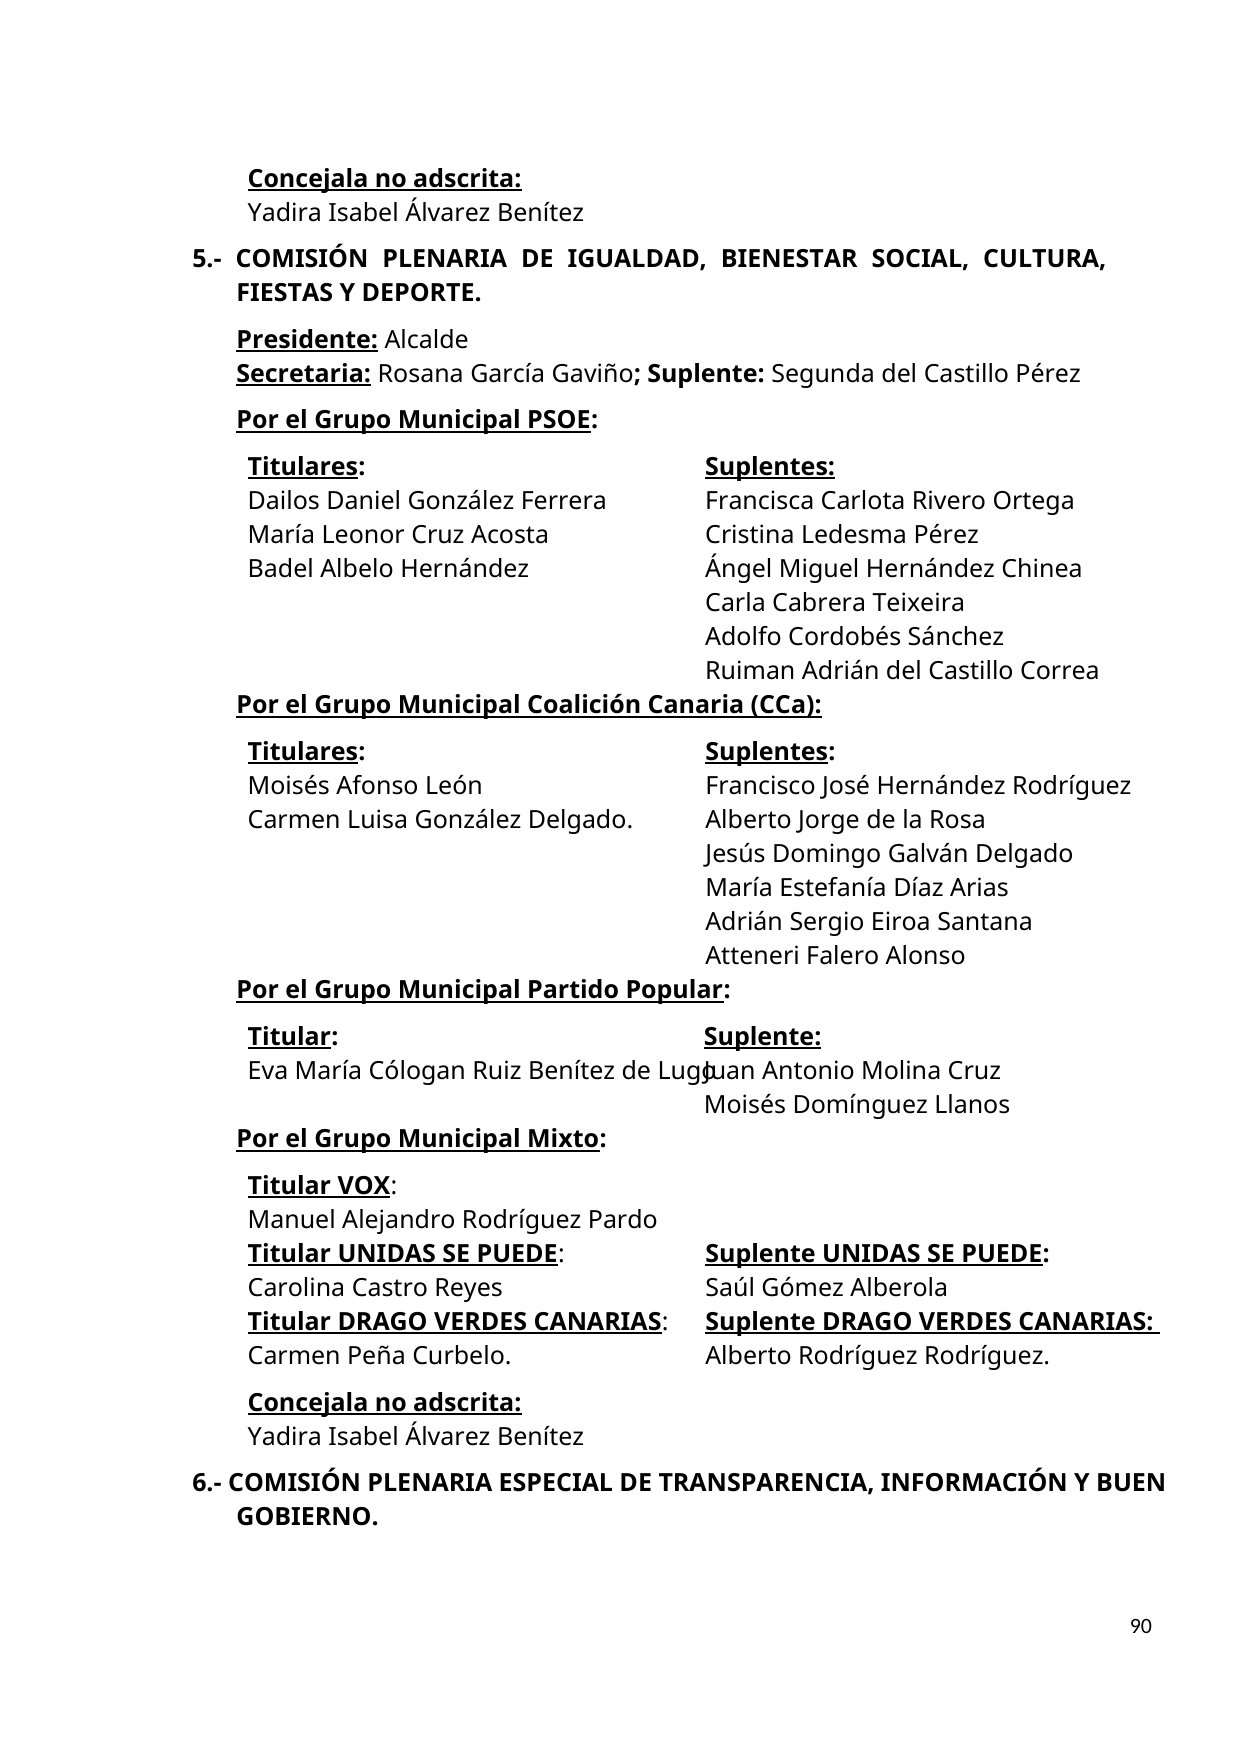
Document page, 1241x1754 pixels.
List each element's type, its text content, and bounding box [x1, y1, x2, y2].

table_header [694, 148, 1152, 228]
text Secretaria: Rosana García Gaviño; Suplente: Segunda del Castillo Pérez [236, 356, 1107, 389]
text Por el Grupo Municipal Mixto: [236, 1121, 1211, 1155]
table_header Titular VOX: Manuel Alejandro Rodríguez Pardo Titular UNIDAS SE PUEDE: Carolina Castro Reyes Titular DRAGO VERDES CANARIAS: Carmen Peña Curbelo. Concejala no adscrita: Yadira Isabel Álvarez Benítez [236, 1168, 694, 1452]
table_header Suplente: Juan Antonio Molina Cruz Moisés Domínguez Llanos [693, 1019, 1152, 1121]
table_header Concejala no adscrita: Yadira Isabel Álvarez Benítez [236, 148, 694, 228]
text Presidente: Alcalde [236, 321, 1107, 356]
table_header Suplente UNIDAS SE PUEDE: Saúl Gómez Alberola Suplente DRAGO VERDES CANARIAS: Alberto Rodríguez Rodríguez. [694, 1168, 1152, 1452]
table_header Suplentes: Francisco José Hernández Rodríguez Alberto Jorge de la Rosa Jesús Domingo Galván Delgado María Estefanía Díaz Arias Adrián Sergio Eiroa Santana Atteneri Falero Alonso [694, 734, 1152, 972]
table_header Titular: Eva María Cólogan Ruiz Benítez de Lugo [236, 1019, 692, 1121]
text Por el Grupo Municipal Coalición Canaria (CCa): [236, 687, 1211, 721]
table_header Titulares: Moisés Afonso León Carmen Luisa González Delgado. [236, 734, 694, 972]
table_header Suplentes: Francisca Carlota Rivero Ortega Cristina Ledesma Pérez Ángel Miguel Hernández Chinea Carla Cabrera Teixeira Adolfo Cordobés Sánchez Ruiman Adrián del Castillo Correa [694, 449, 1152, 687]
text Por el Grupo Municipal PSOE: [236, 402, 1211, 436]
table_header Titulares: Dailos Daniel González Ferrera María Leonor Cruz Acosta Badel Albelo Hernández [236, 449, 694, 687]
text 5.- COMISIÓN PLENARIA DE IGUALDAD, BIENESTAR SOCIAL, CULTURA, FIESTAS Y DEPORTE. [192, 241, 1107, 309]
text 6.- COMISIÓN PLENARIA ESPECIAL DE TRANSPARENCIA, INFORMACIÓN Y BUEN GOBIERNO. [192, 1465, 1211, 1533]
text Por el Grupo Municipal Partido Popular: [236, 972, 1211, 1006]
